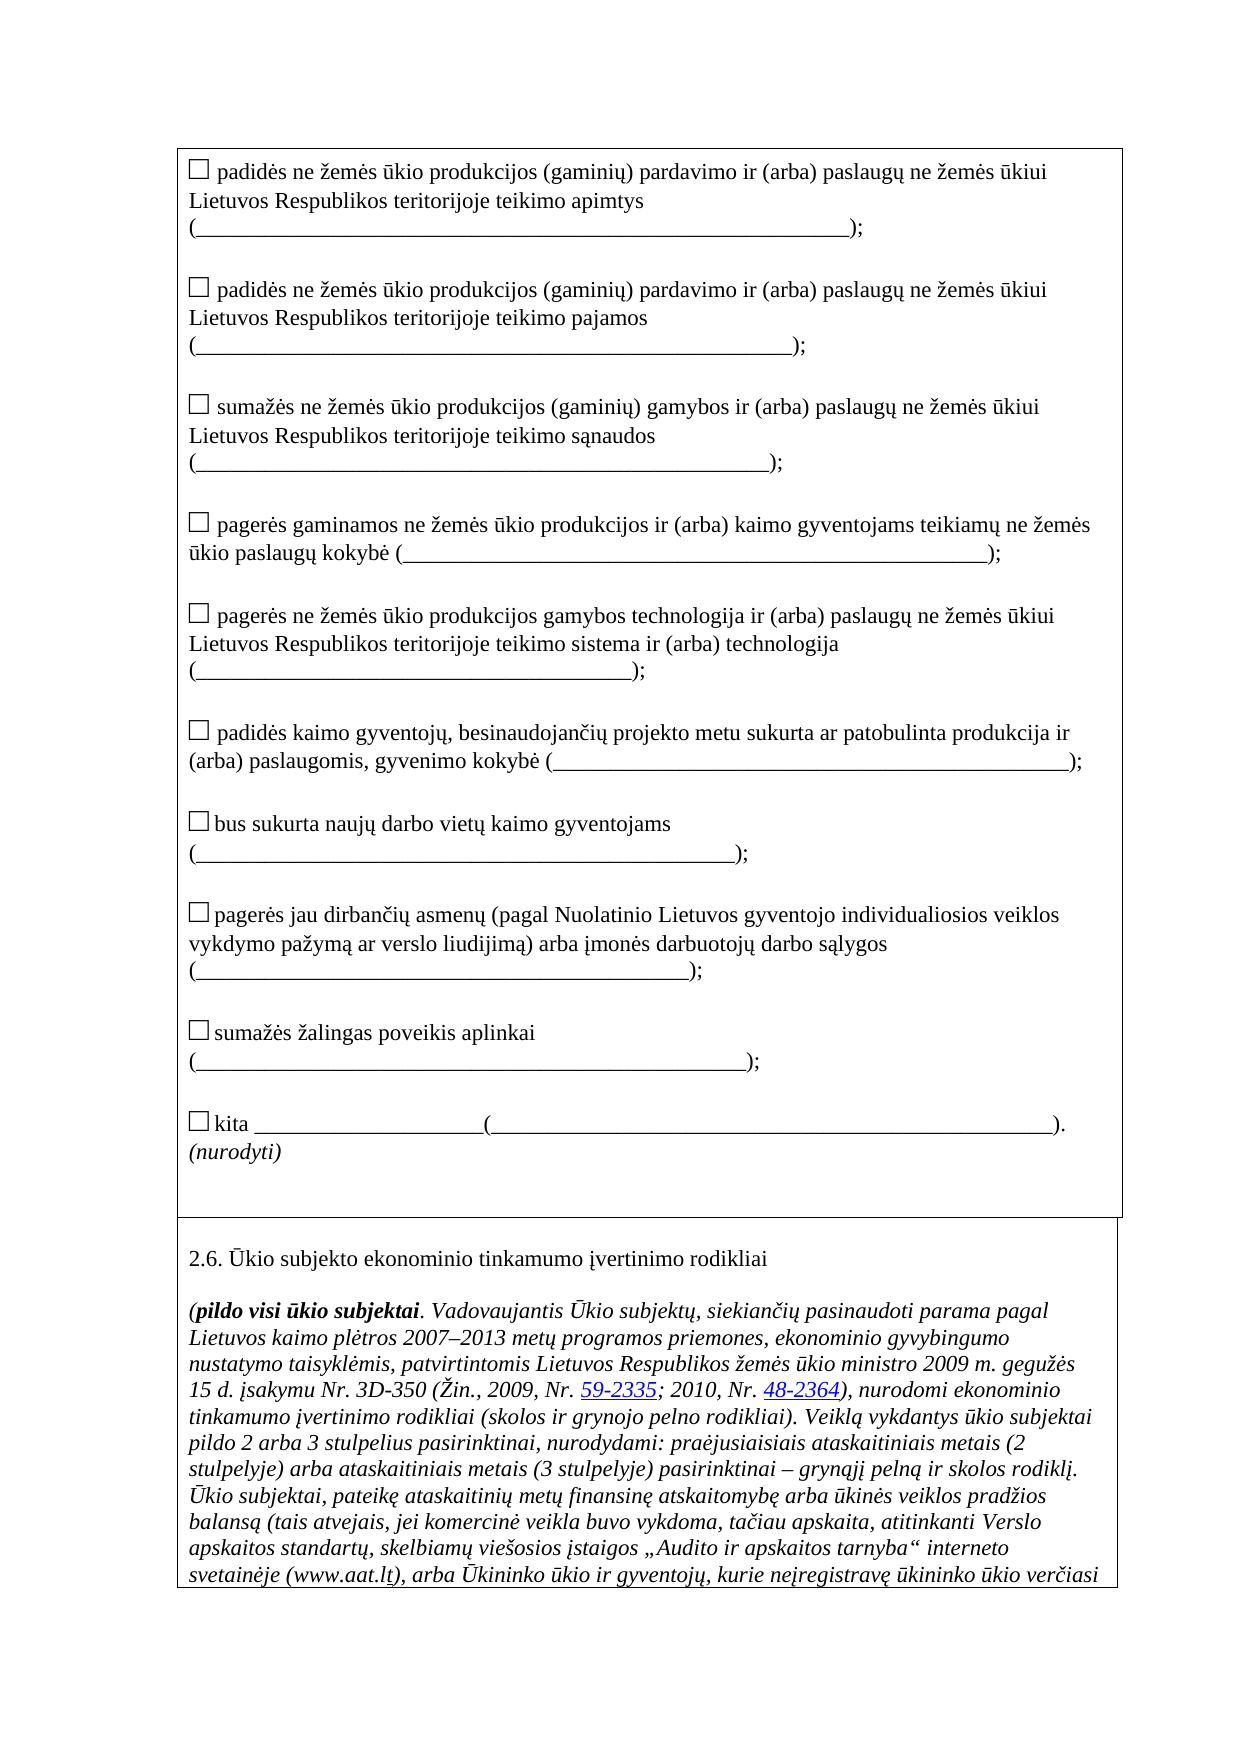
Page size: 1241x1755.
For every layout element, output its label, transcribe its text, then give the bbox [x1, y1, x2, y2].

table_cell [1118, 1218, 1122, 1587]
table_cell □ padidės ne žemės ūkio produkcijos (gaminių) pardavimo ir (arba) paslaugų ne žemės ūkiui Lietuvos Respublikos teritorijoje teikimo apimtys (_________________________________________________________); □ padidės ne žemės ūkio produkcijos (gaminių) pardavimo ir (arba) paslaugų ne žemės ūkiui Lietuvos Respublikos teritorijoje teikimo pajamos (____________________________________________________); □ sumažės ne žemės ūkio produkcijos (gaminių) gamybos ir (arba) paslaugų ne žemės ūkiui Lietuvos Respublikos teritorijoje teikimo sąnaudos (__________________________________________________); □ pagerės gaminamos ne žemės ūkio produkcijos ir (arba) kaimo gyventojams teikiamų ne žemės ūkio paslaugų kokybė (___________________________________________________); □ pagerės ne žemės ūkio produkcijos gamybos technologija ir (arba) paslaugų ne žemės ūkiui Lietuvos Respublikos teritorijoje teikimo sistema ir (arba) technologija (______________________________________); □ padidės kaimo gyventojų, besinaudojančių projekto metu sukurta ar patobulinta produkcija ir (arba) paslaugomis, gyvenimo kokybė (_____________________________________________); □ bus sukurta naujų darbo vietų kaimo gyventojams (_______________________________________________); □ pagerės jau dirbančių asmenų (pagal Nuolatinio Lietuvos gyventojo individualiosios veiklos vykdymo pažymą ar verslo liudijimą) arba įmonės darbuotojų darbo sąlygos (___________________________________________); □ sumažės žalingas poveikis aplinkai (________________________________________________); □ kita ____________________(_________________________________________________). (nurodyti) [178, 149, 1122, 1217]
table_cell 2.6. Ūkio subjekto ekonominio tinkamumo įvertinimo rodikliai (pildo visi ūkio subjektai. Vadovaujantis Ūkio subjektų, siekiančių pasinaudoti parama pagal Lietuvos kaimo plėtros 2007–2013 metų programos priemones, ekonominio gyvybingumo nustatymo taisyklėmis, patvirtintomis Lietuvos Respublikos žemės ūkio ministro 2009 m. gegužės 15 d. įsakymu Nr. 3D-350 (Žin., 2009, Nr. 59-2335; 2010, Nr. 48-2364), nurodomi ekonominio tinkamumo įvertinimo rodikliai (skolos ir grynojo pelno rodikliai). Veiklą vykdantys ūkio subjektai pildo 2 arba 3 stulpelius pasirinktinai, nurodydami: praėjusiaisiais ataskaitiniais metais (2 stulpelyje) arba ataskaitiniais metais (3 stulpelyje) pasirinktinai – grynąjį pelną ir skolos rodiklį. Ūkio subjektai, pateikę ataskaitinių metų finansinę atskaitomybę arba ūkinės veiklos pradžios balansą (tais atvejais, jei komercinė veikla buvo vykdoma, tačiau apskaita, atitinkanti Verslo apskaitos standartų, skelbiamų viešosios įstaigos „Audito ir apskaitos tarnyba“ interneto svetainėje (www.aat.lt), arba Ūkininko ūkio ir gyventojų, kurie neįregistravę ūkininko ūkio verčiasi [178, 1218, 1117, 1587]
